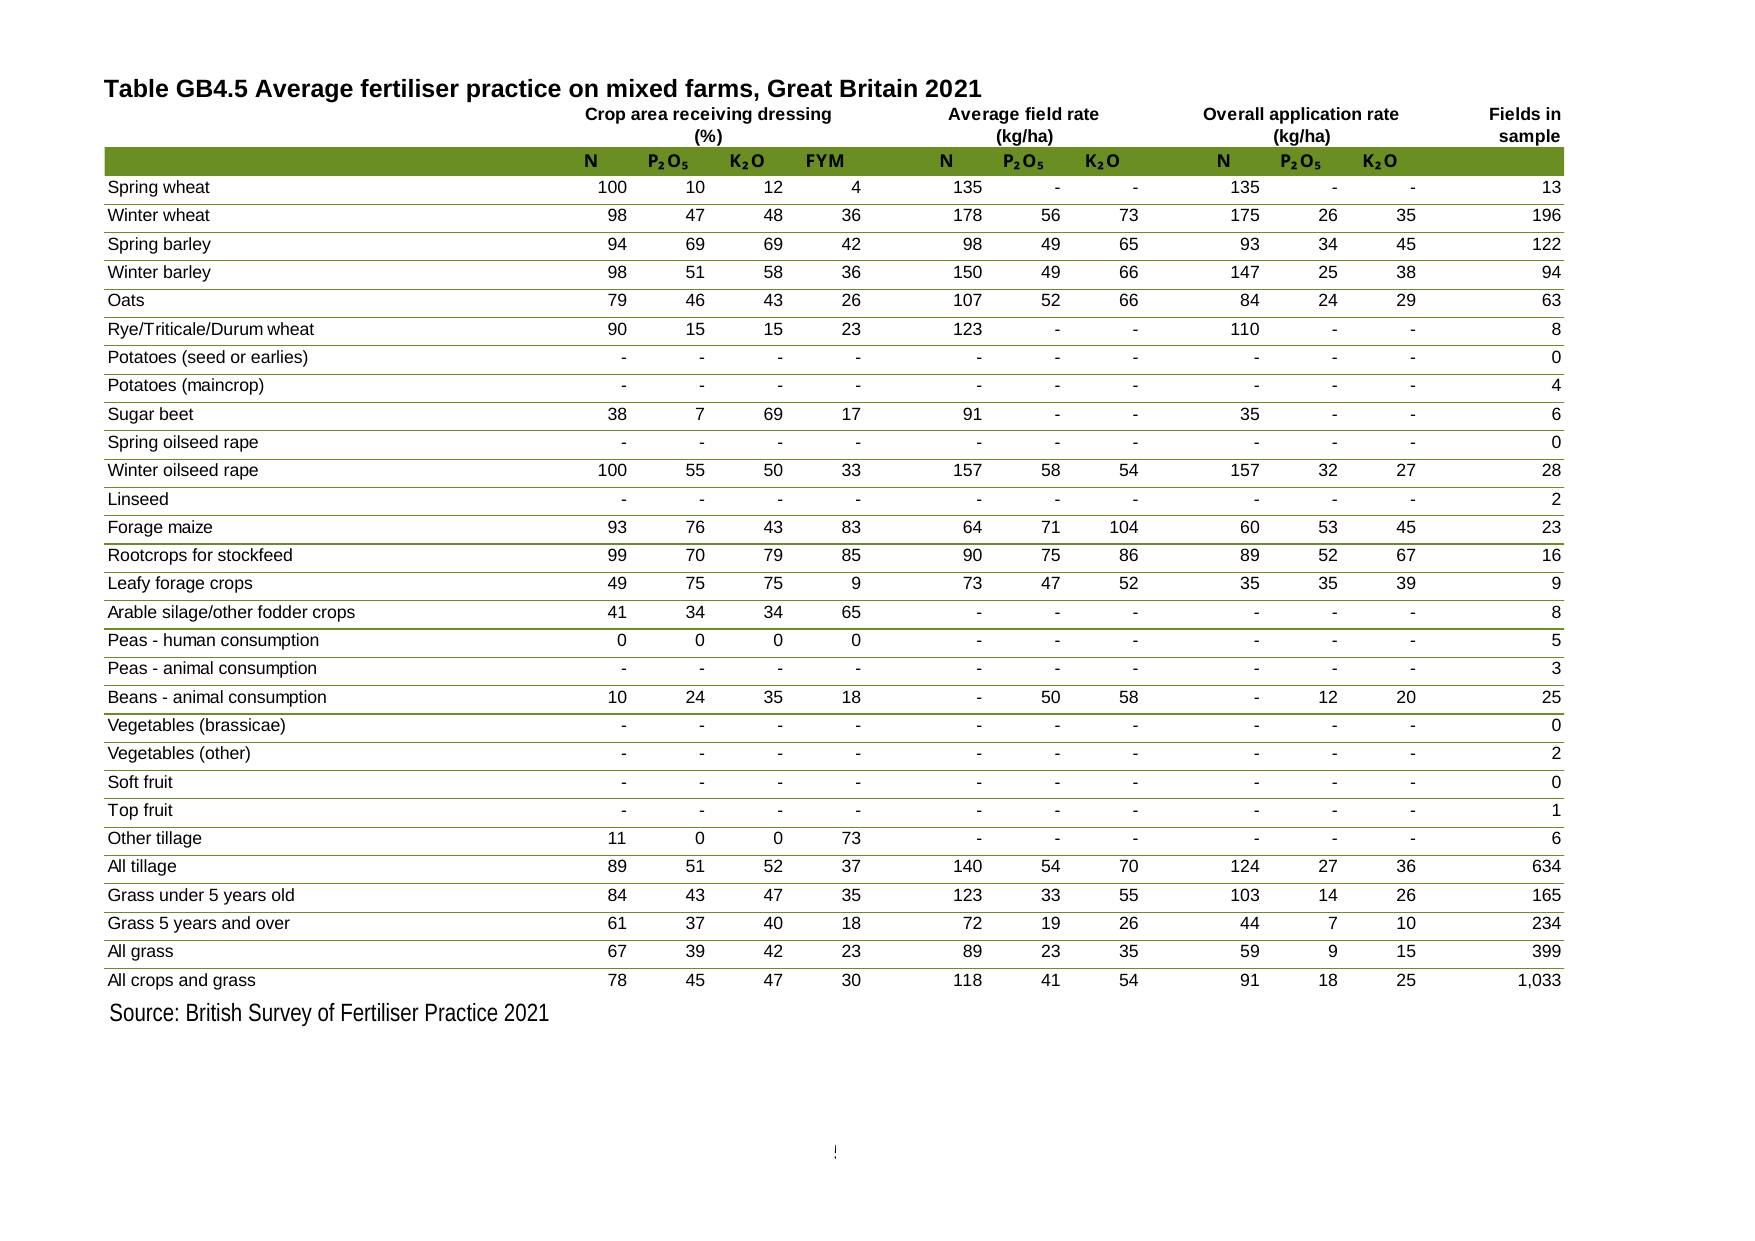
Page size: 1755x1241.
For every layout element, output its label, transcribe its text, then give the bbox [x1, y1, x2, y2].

text Source: British Survey of Fertiliser Practice 2021 [103, 998, 1565, 1026]
subtitle Table GB4.5 Average fertiliser practice on mixed farms, Great Britain 2021 [103, 73, 1565, 102]
